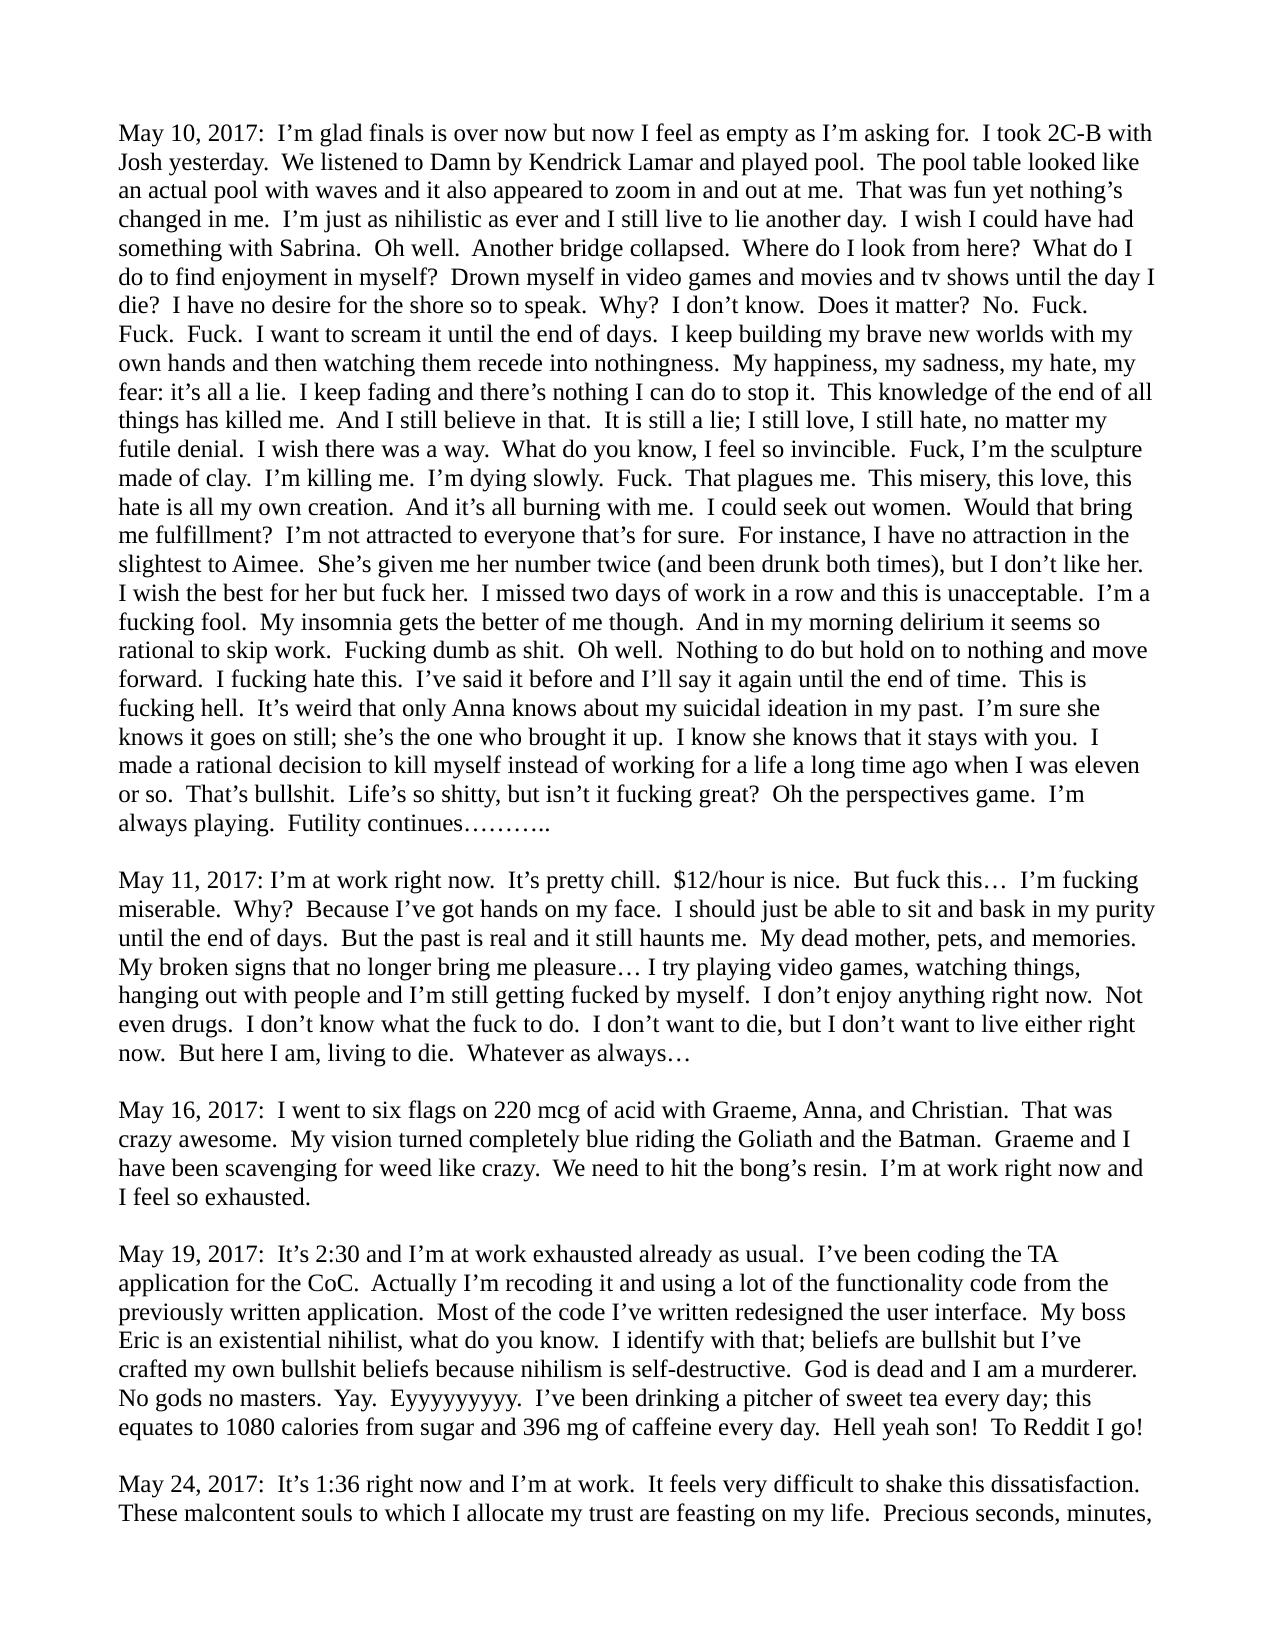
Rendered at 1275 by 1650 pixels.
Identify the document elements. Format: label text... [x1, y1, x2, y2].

text May 11, 2017: I’m at work right now. It’s pretty chill. $12/hour is nice. But fuck this… I’m fucking miserable. Why? Because I’ve got hands on my face. I should just be able to sit and bask in my purity until the end of days. But the past is real and it still haunts me. My dead mother, pets, and memories. My broken signs that no longer bring me pleasure… I try playing video games, watching things, hanging out with people and I’m still getting fucked by myself. I don’t enjoy anything right now. Not even drugs. I don’t know what the fuck to do. I don’t want to die, but I don’t want to live either right now. But here I am, living to die. Whatever as always… [118, 866, 1157, 1067]
text May 10, 2017: I’m glad finals is over now but now I feel as empty as I’m asking for. I took 2C-B with Josh yesterday. We listened to Damn by Kendrick Lamar and played pool. The pool table looked like an actual pool with waves and it also appeared to zoom in and out at me. That was fun yet nothing’s changed in me. I’m just as nihilistic as ever and I still live to lie another day. I wish I could have had something with Sabrina. Oh well. Another bridge collapsed. Where do I look from here? What do I do to find enjoyment in myself? Drown myself in video games and movies and tv shows until the day I die? I have no desire for the shore so to speak. Why? I don’t know. Does it matter? No. Fuck. Fuck. Fuck. I want to scream it until the end of days. I keep building my brave new worlds with my own hands and then watching them recede into nothingness. My happiness, my sadness, my hate, my fear: it’s all a lie. I keep fading and there’s nothing I can do to stop it. This knowledge of the end of all things has killed me. And I still believe in that. It is still a lie; I still love, I still hate, no matter my futile denial. I wish there was a way. What do you know, I feel so invincible. Fuck, I’m the sculpture made of clay. I’m killing me. I’m dying slowly. Fuck. That plagues me. This misery, this love, this hate is all my own creation. And it’s all burning with me. I could seek out women. Would that bring me fulfillment? I’m not attracted to everyone that’s for sure. For instance, I have no attraction in the slightest to Aimee. She’s given me her number twice (and been drunk both times), but I don’t like her. I wish the best for her but fuck her. I missed two days of work in a row and this is unacceptable. I’m a fucking fool. My insomnia gets the better of me though. And in my morning delirium it seems so rational to skip work. Fucking dumb as shit. Oh well. Nothing to do but hold on to nothing and move forward. I fucking hate this. I’ve said it before and I’ll say it again until the end of time. This is fucking hell. It’s weird that only Anna knows about my suicidal ideation in my past. I’m sure she knows it goes on still; she’s the one who brought it up. I know she knows that it stays with you. I made a rational decision to kill myself instead of working for a life a long time ago when I was eleven or so. That’s bullshit. Life’s so shitty, but isn’t it fucking great? Oh the perspectives game. I’m always playing. Futility continues……….. [118, 118, 1157, 837]
text May 16, 2017: I went to six flags on 220 mcg of acid with Graeme, Anna, and Christian. That was crazy awesome. My vision turned completely blue riding the Goliath and the Batman. Graeme and I have been scavenging for weed like crazy. We need to hit the bong’s resin. I’m at work right now and I feel so exhausted. [118, 1096, 1157, 1211]
text May 19, 2017: It’s 2:30 and I’m at work exhausted already as usual. I’ve been coding the TA application for the CoC. Actually I’m recoding it and using a lot of the functionality code from the previously written application. Most of the code I’ve written redesigned the user interface. My boss Eric is an existential nihilist, what do you know. I identify with that; beliefs are bullshit but I’ve crafted my own bullshit beliefs because nihilism is self-destructive. God is dead and I am a murderer. No gods no masters. Yay. Eyyyyyyyyy. I’ve been drinking a pitcher of sweet tea every day; this equates to 1080 calories from sugar and 396 mg of caffeine every day. Hell yeah son! To Reddit I go! [118, 1239, 1157, 1441]
text May 24, 2017: It’s 1:36 right now and I’m at work. It feels very difficult to shake this dissatisfaction. These malcontent souls to which I allocate my trust are feasting on my life. Precious seconds, minutes, [118, 1469, 1157, 1527]
